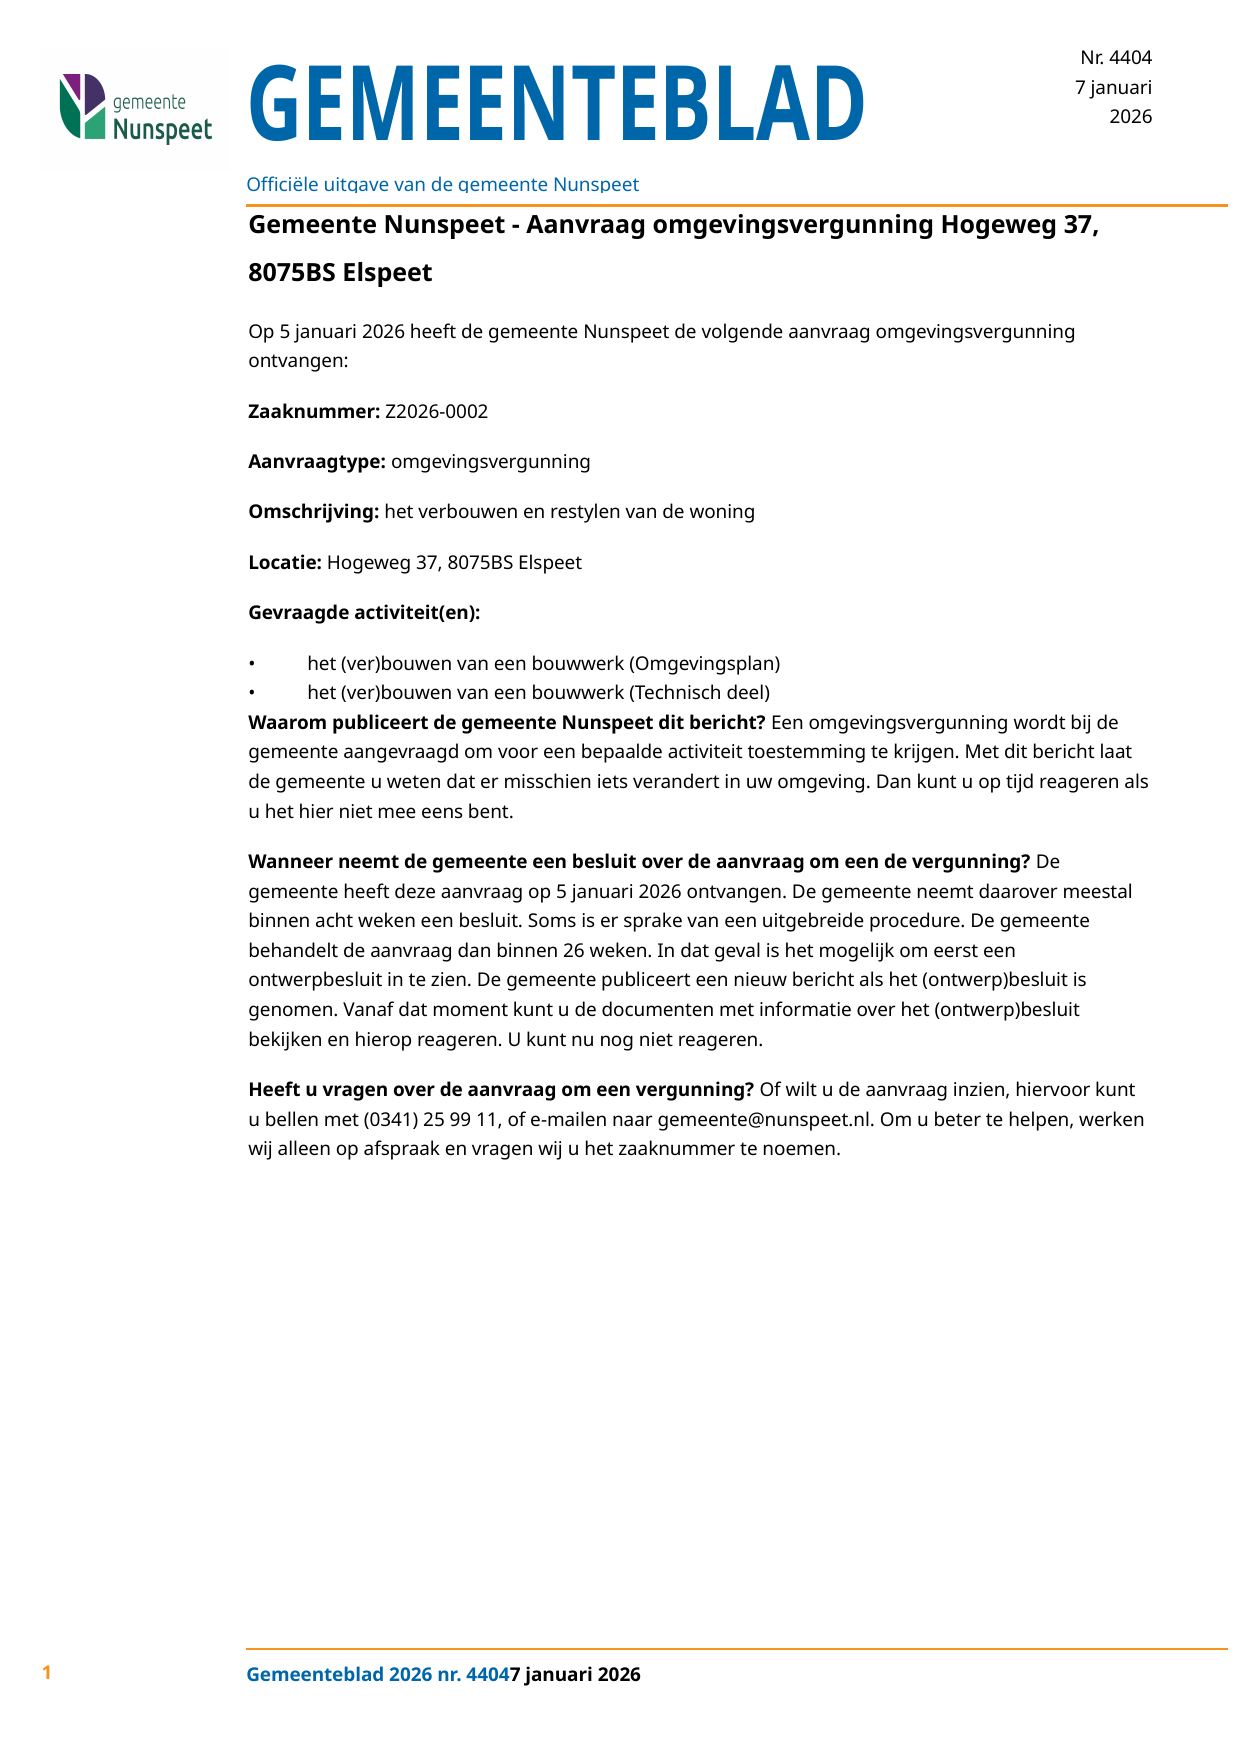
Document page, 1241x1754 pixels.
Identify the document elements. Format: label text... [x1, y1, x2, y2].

text Waarom publiceert de gemeente Nunspeet dit bericht? Een omgevingsvergunning wordt bij de gemeente aangevraagd om voor een bepaalde activiteit toestemming te krijgen. Met dit bericht laat de gemeente u weten dat er misschien iets verandert in uw omgeving. Dan kunt u op tijd reageren als u het hier niet mee eens bent. [248, 709, 1152, 824]
list het (ver)bouwen van een bouwwerk (Omgevingsplan) [248, 650, 1152, 676]
text Omschrijving: het verbouwen en restylen van de woning [248, 499, 1152, 524]
text Op 5 januari 2026 heeft de gemeente Nunspeet de volgende aanvraag omgevingsvergunning ontvangen: [248, 318, 1152, 373]
text Locatie: Hogeweg 37, 8075BS Elspeet [248, 549, 1152, 575]
text Gemeente Nunspeet - Aanvraag omgevingsvergunning Hogeweg 37, 8075BS Elspeet [248, 207, 1152, 288]
list het (ver)bouwen van een bouwwerk (Technisch deel) [248, 679, 1152, 705]
text Aanvraagtype: omgevingsvergunning [248, 448, 1152, 474]
text Zaaknummer: Z2026-0002 [248, 398, 1152, 424]
text Gevraagde activiteit(en): [248, 599, 1152, 625]
text Wanneer neemt de gemeente een besluit over de aanvraag om een de vergunning? De gemeente heeft deze aanvraag op 5 januari 2026 ontvangen. De gemeente neemt daarover meestal binnen acht weken een besluit. Soms is er sprake van een uitgebreide procedure. De gemeente behandelt de aanvraag dan binnen 26 weken. In dat geval is het mogelijk om eerst een ontwerpbesluit in te zien. De gemeente publiceert een nieuw bericht als het (ontwerp)besluit is genomen. Vanaf dat moment kunt u de documenten met informatie over het (ontwerp)besluit bekijken en hierop reageren. U kunt nu nog niet reageren. [248, 848, 1152, 1052]
picture [41, 47, 231, 172]
text Heeft u vragen over de aanvraag om een vergunning? Of wilt u de aanvraag inzien, hiervoor kunt u bellen met (0341) 25 99 11, of e-mailen naar gemeente@nunspeet.nl. Om u beter te helpen, werken wij alleen op afspraak en vragen wij u het zaaknummer te noemen. [248, 1076, 1152, 1161]
